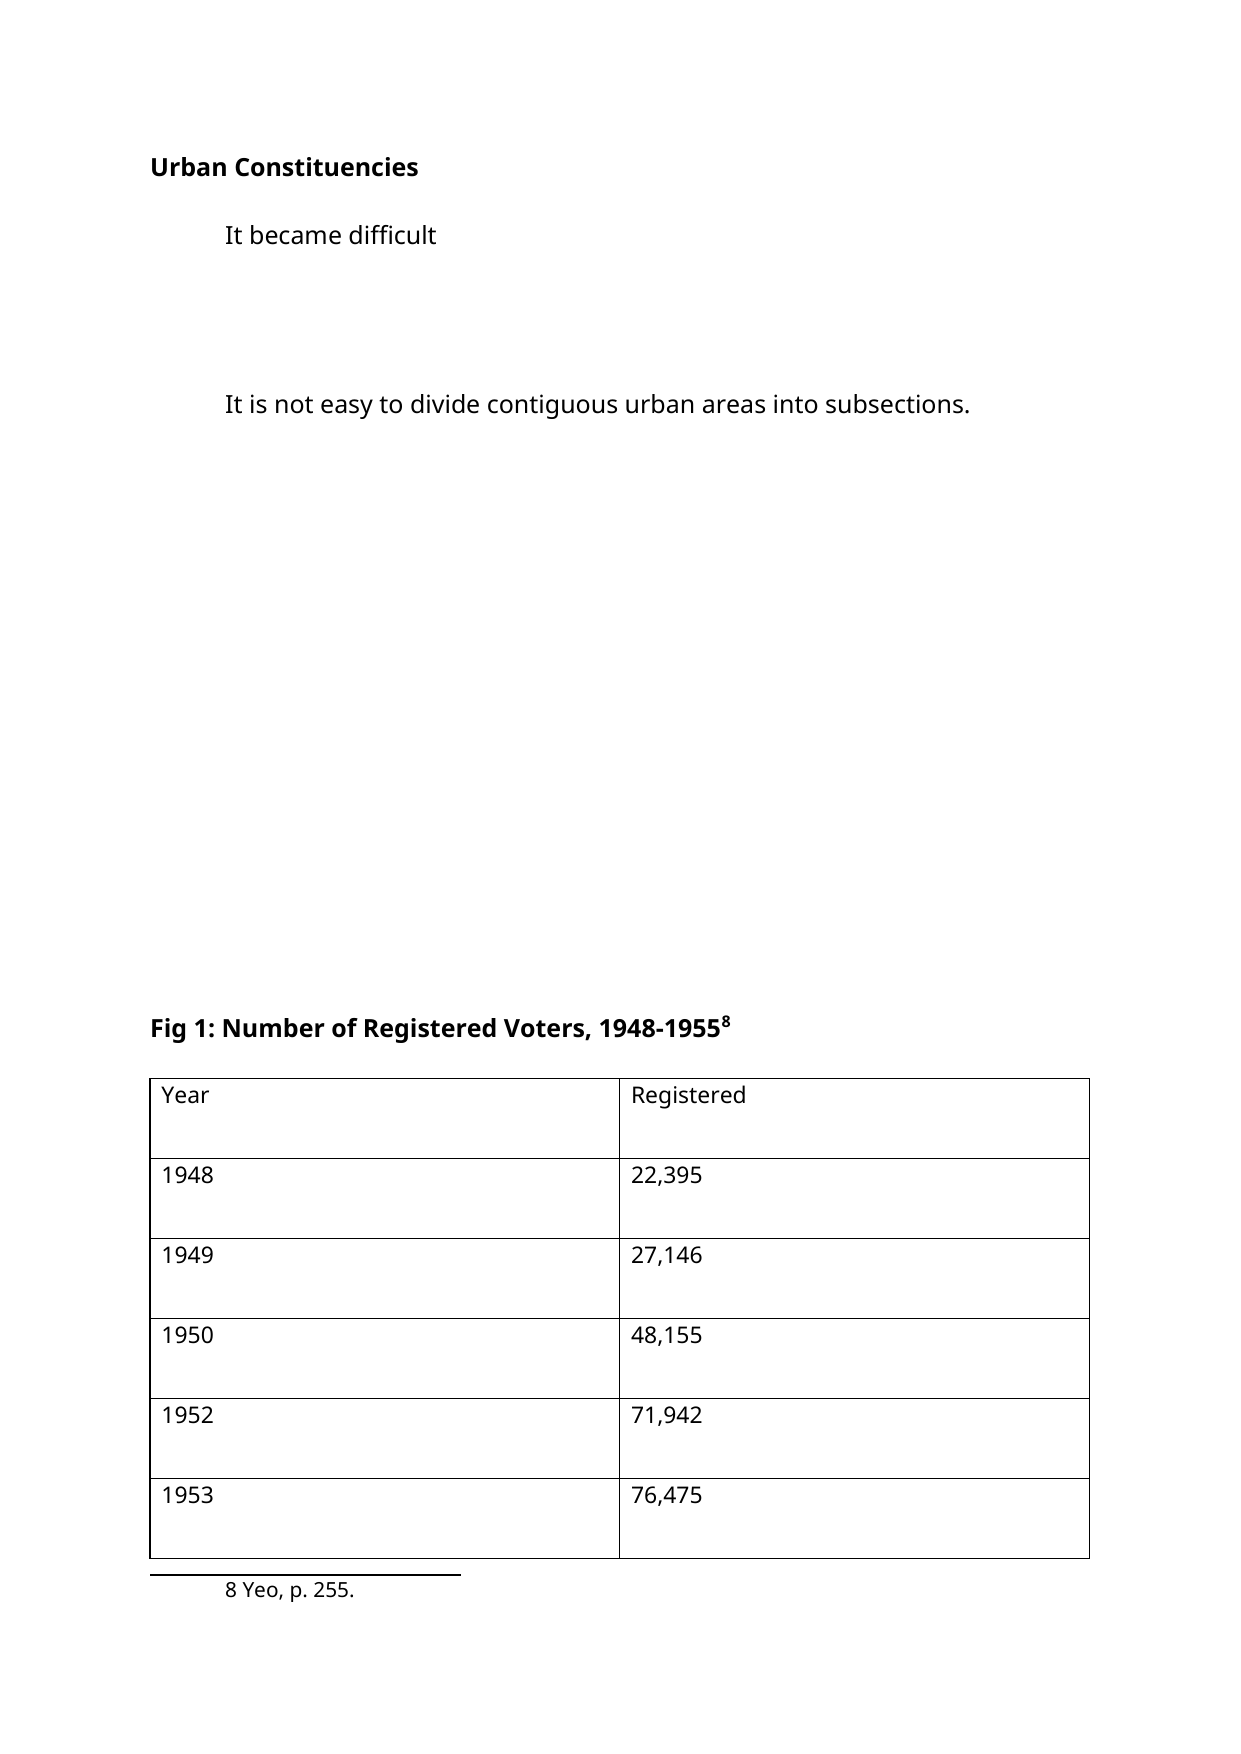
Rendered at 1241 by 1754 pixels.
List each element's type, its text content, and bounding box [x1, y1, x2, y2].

table_cell 1950 [151, 1319, 619, 1398]
table_cell 1952 [151, 1399, 619, 1478]
table_cell 1948 [151, 1159, 619, 1238]
text It became difficult [150, 218, 1090, 252]
table_cell 1953 [151, 1479, 619, 1557]
table_cell 1949 [151, 1239, 619, 1318]
text It is not easy to divide contiguous urban areas into subsections. [150, 386, 1090, 421]
subtitle Urban Constituencies [150, 150, 1090, 184]
table_cell 22,395 [620, 1159, 1089, 1238]
table_header Year [151, 1079, 619, 1158]
subtitle Fig 1: Number of Registered Voters, 1948-1955 [150, 1010, 1090, 1044]
table_cell 48,155 [620, 1319, 1089, 1398]
table_cell 71,942 [620, 1399, 1089, 1478]
table_header Registered [620, 1079, 1089, 1158]
table_cell 27,146 [620, 1239, 1089, 1318]
table_cell 76,475 [620, 1479, 1089, 1557]
text Yeo, p. 255. [150, 1576, 1090, 1604]
